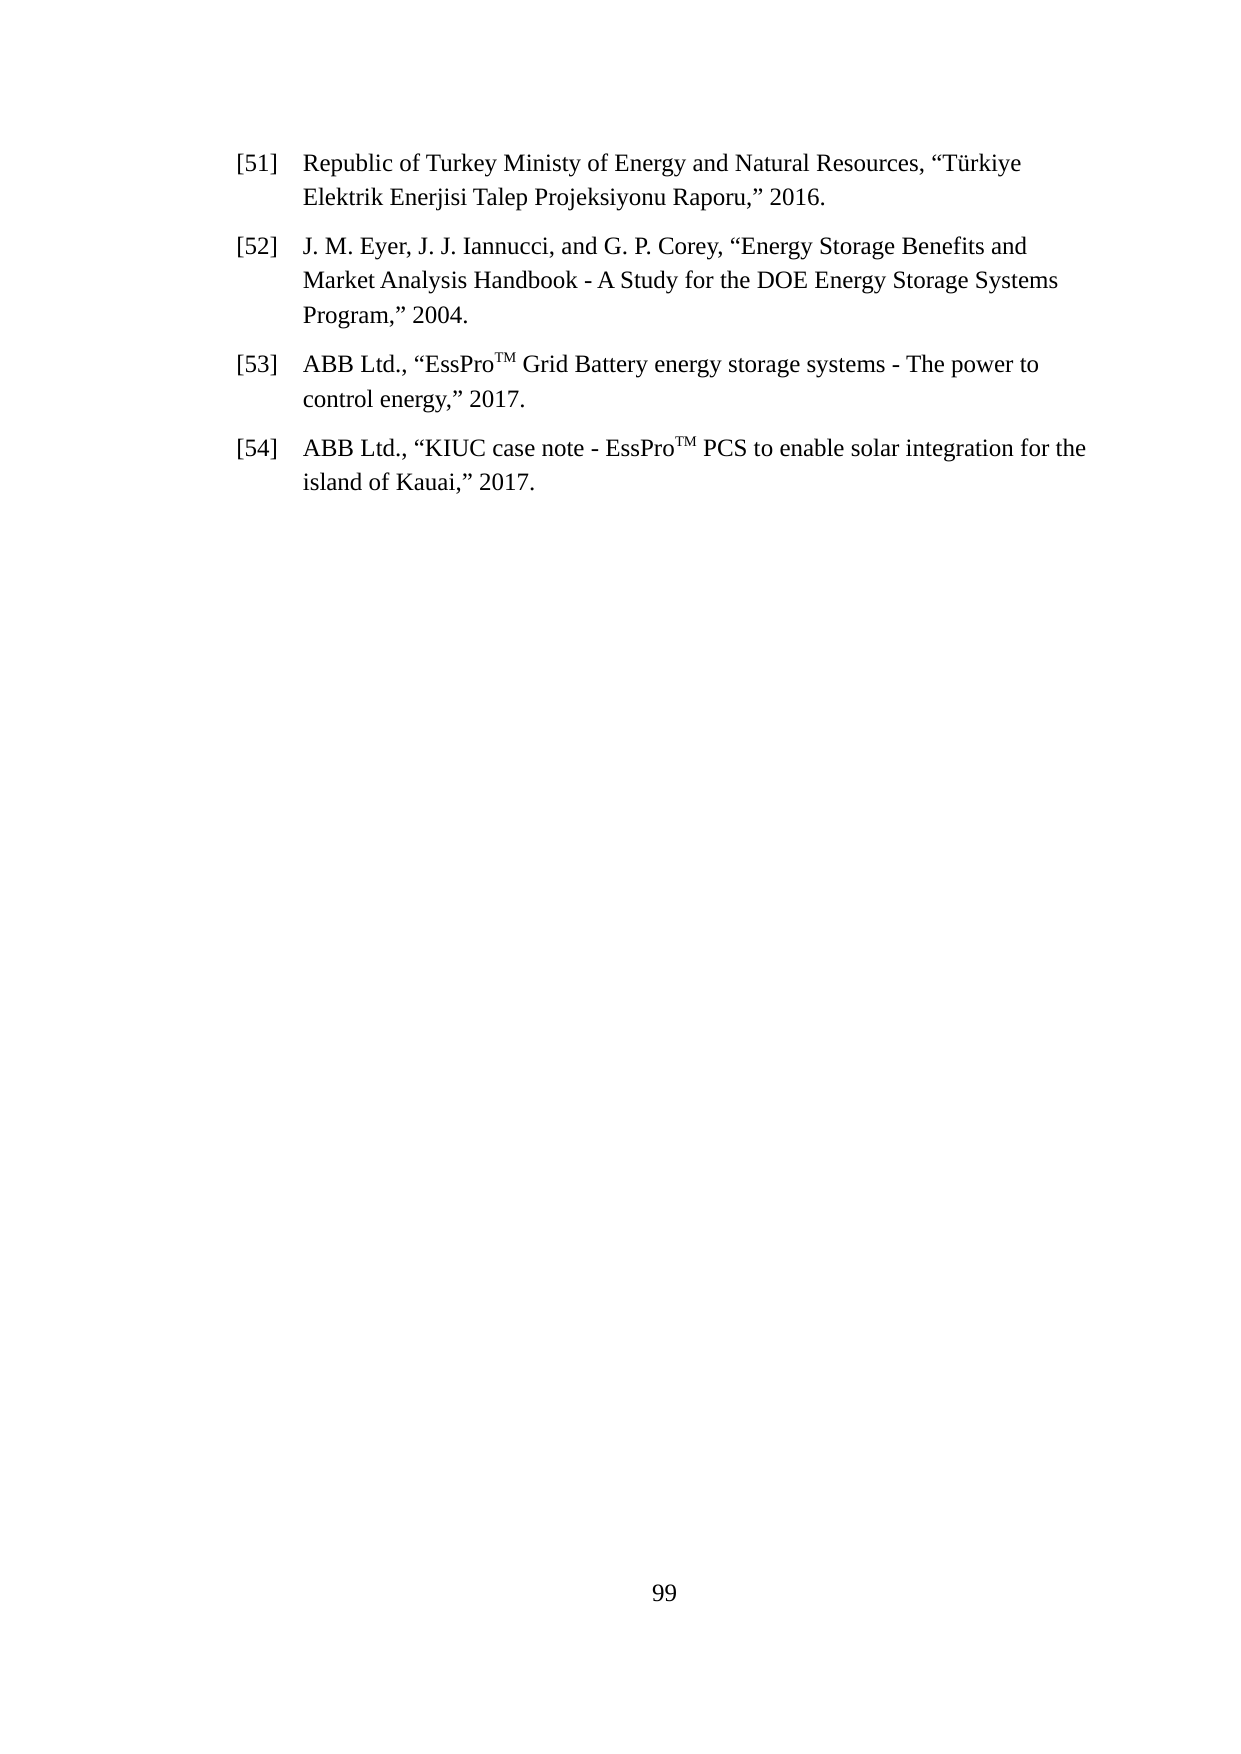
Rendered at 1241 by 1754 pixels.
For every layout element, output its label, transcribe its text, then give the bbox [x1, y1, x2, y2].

text [53] ABB Ltd., “EssProTM Grid Battery energy storage systems - The power to control energy,” 2017. [236, 349, 1093, 412]
text [51] Republic of Turkey Ministy of Energy and Natural Resources, “Türkiye Elektrik Enerjisi Talep Projeksiyonu Raporu,” 2016. [236, 148, 1093, 211]
text [54] ABB Ltd., “KIUC case note - EssProTM PCS to enable solar integration for the island of Kauai,” 2017. [236, 433, 1093, 496]
text [52] J. M. Eyer, J. J. Iannucci, and G. P. Corey, “Energy Storage Benefits and Market Analysis Handbook - A Study for the DOE Energy Storage Systems Program,” 2004. [236, 231, 1093, 329]
